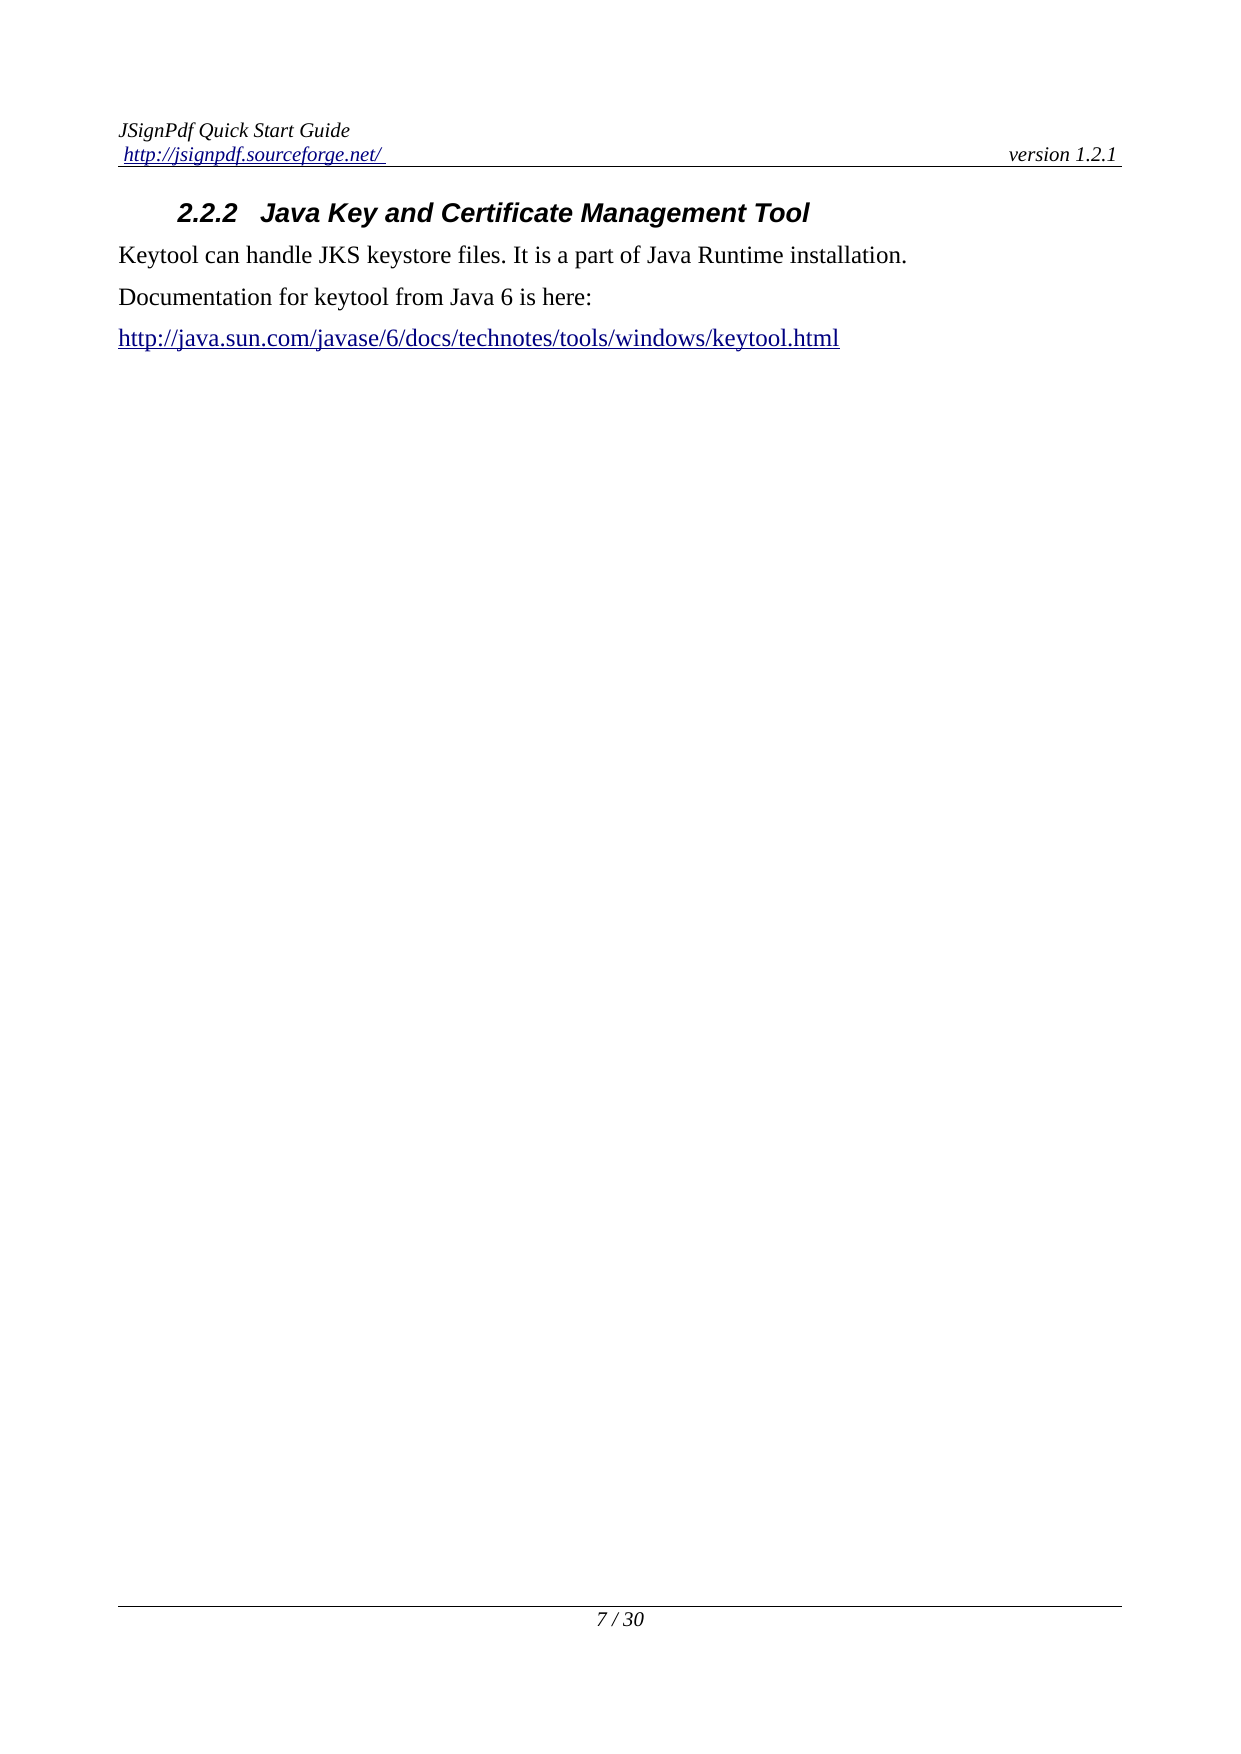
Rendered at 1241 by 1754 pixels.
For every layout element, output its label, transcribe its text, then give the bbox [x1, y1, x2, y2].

text Keytool can handle JKS keystore files. It is a part of Java Runtime installation. [118, 241, 1122, 269]
subtitle Java Key and Certificate Management Tool [177, 197, 1122, 228]
text Documentation for keytool from Java 6 is here: [118, 282, 1122, 311]
text http://java.sun.com/javase/6/docs/technotes/tools/windows/keytool.html [118, 323, 1122, 352]
